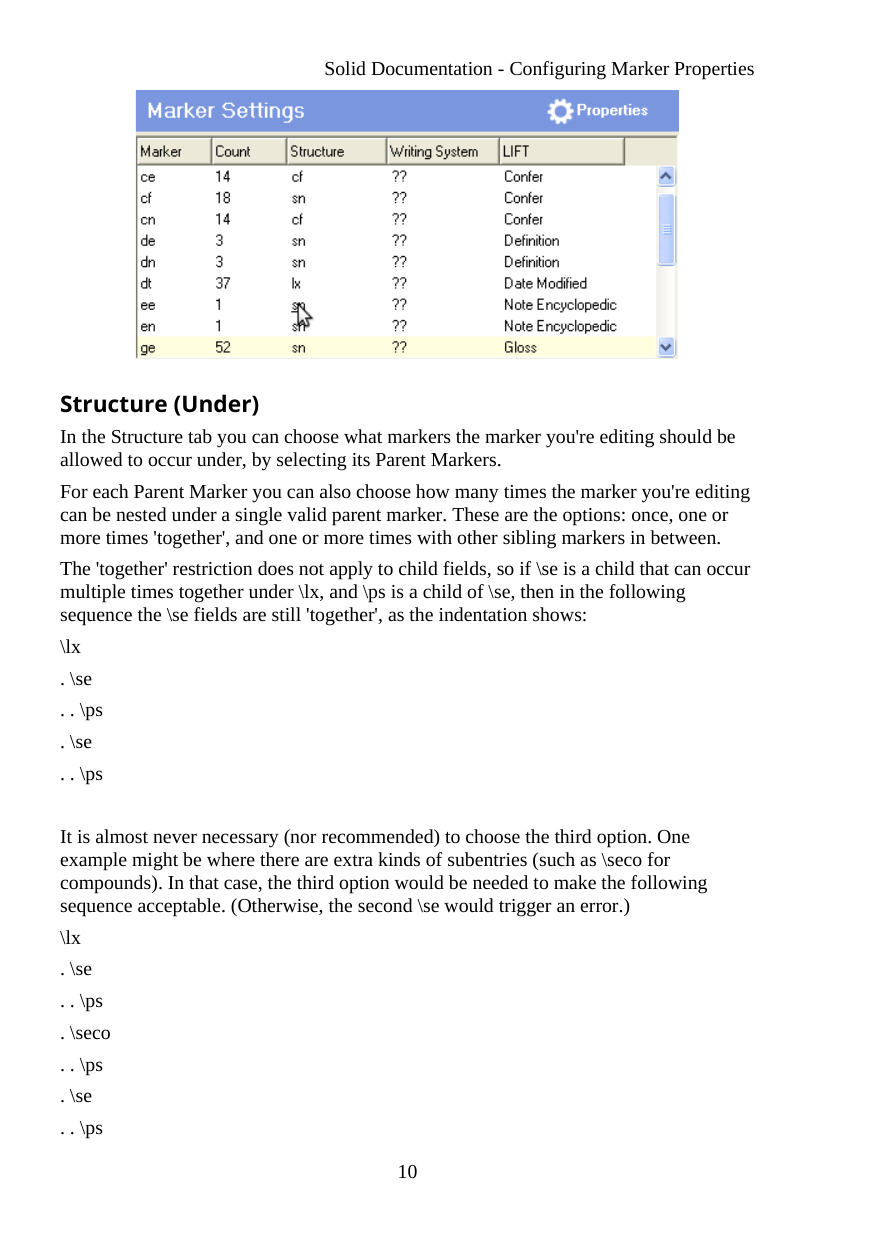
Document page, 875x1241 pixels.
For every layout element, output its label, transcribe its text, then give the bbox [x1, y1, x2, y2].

text . . \ps [60, 989, 754, 1012]
text \lx [60, 926, 754, 948]
text . . \ps [60, 1116, 754, 1139]
text The 'together' restriction does not apply to child fields, so if \se is a child that can occur multiple times together under \lx, and \ps is a child of \se, then in the following sequence the \se fields are still 'together', as the indentation shows: [60, 557, 754, 626]
text . \se [60, 1084, 754, 1107]
text . . \ps [60, 698, 754, 721]
text It is almost never necessary (nor recommended) to choose the third option. One example might be where there are extra kinds of subentries (such as \seco for compounds). In that case, the third option would be needed to make the following sequence acceptable. (Otherwise, the second \se would trigger an error.) [60, 825, 754, 917]
text . . \ps [60, 762, 754, 785]
text . \se [60, 667, 754, 689]
text . \seco [60, 1021, 754, 1044]
text For each Parent Marker you can also choose how many times the marker you're editing can be nested under a single valid parent marker. These are the options: once, one or more times 'together', and one or more times with other sibling markers in between. [60, 480, 754, 548]
subtitle Structure (Under) [60, 359, 754, 419]
text \lx [60, 635, 754, 658]
text . . \ps [60, 1053, 754, 1076]
text . \se [60, 957, 754, 980]
picture [135, 90, 679, 359]
text . \se [60, 730, 754, 753]
text In the Structure tab you can choose what markers the marker you're editing should be allowed to occur under, by selecting its Parent Markers. [60, 425, 754, 471]
